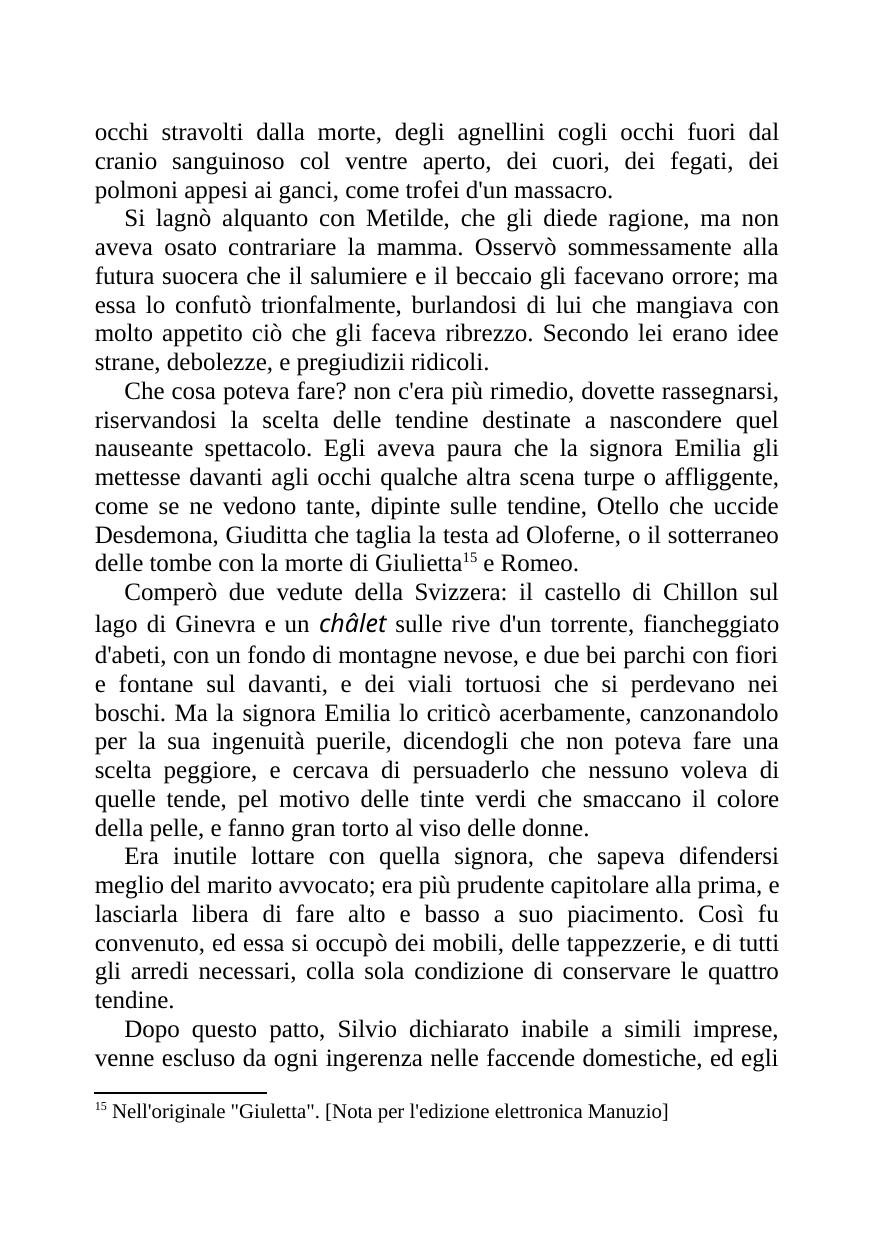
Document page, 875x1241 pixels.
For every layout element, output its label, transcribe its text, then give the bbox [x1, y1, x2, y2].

text Era inutile lottare con quella signora, che sapeva difendersi meglio del marito avvocato; era più prudente capitolare alla prima, e lasciarla libera di fare alto e basso a suo piacimento. Così fu convenuto, ed essa si occupò dei mobili, delle tappezzerie, e di tutti gli arredi necessari, colla sola condizione di conservare le quattro tendine. [94, 841, 779, 1014]
text Nell'originale "Giuletta". [Nota per l'edizione elettronica Manuzio] [94, 1099, 779, 1123]
text Si lagnò alquanto con Metilde, che gli diede ragione, ma non aveva osato contrariare la mamma. Osservò sommessamente alla futura suocera che il salumiere e il beccaio gli facevano orrore; ma essa lo confutò trionfalmente, burlandosi di lui che mangiava con molto appetito ciò che gli faceva ribrezzo. Secondo lei erano idee strane, debolezze, e pregiudizii ridicoli. [94, 203, 779, 376]
text Che cosa poteva fare? non c'era più rimedio, dovette rassegnarsi, riservandosi la scelta delle tendine destinate a nascondere quel nauseante spettacolo. Egli aveva paura che la signora Emilia gli mettesse davanti agli occhi qualche altra scena turpe o affliggente, come se ne vedono tante, dipinte sulle tendine, Otello che uccide Desdemona, Giuditta che taglia la testa ad Oloferne, o il sotterraneo delle tombe con la morte di Giulietta e Romeo. [94, 376, 779, 577]
text occhi stravolti dalla morte, degli agnellini cogli occhi fuori dal cranio sanguinoso col ventre aperto, dei cuori, dei fegati, dei polmoni appesi ai ganci, come trofei d'un massacro. [94, 117, 779, 203]
text Comperò due vedute della Svizzera: il castello di Chillon sul lago di Ginevra e un châlet sulle rive d'un torrente, fiancheggiato d'abeti, con un fondo di montagne nevose, e due bei parchi con fiori e fontane sul davanti, e dei viali tortuosi che si perdevano nei boschi. Ma la signora Emilia lo criticò acerbamente, canzonandolo per la sua ingenuità puerile, dicendogli che non poteva fare una scelta peggiore, e cercava di persuaderlo che nessuno voleva di quelle tende, pel motivo delle tinte verdi che smaccano il colore della pelle, e fanno gran torto al viso delle donne. [94, 577, 779, 841]
text Dopo questo patto, Silvio dichiarato inabile a simili imprese, venne escluso da ogni ingerenza nelle faccende domestiche, ed egli [94, 1014, 779, 1071]
